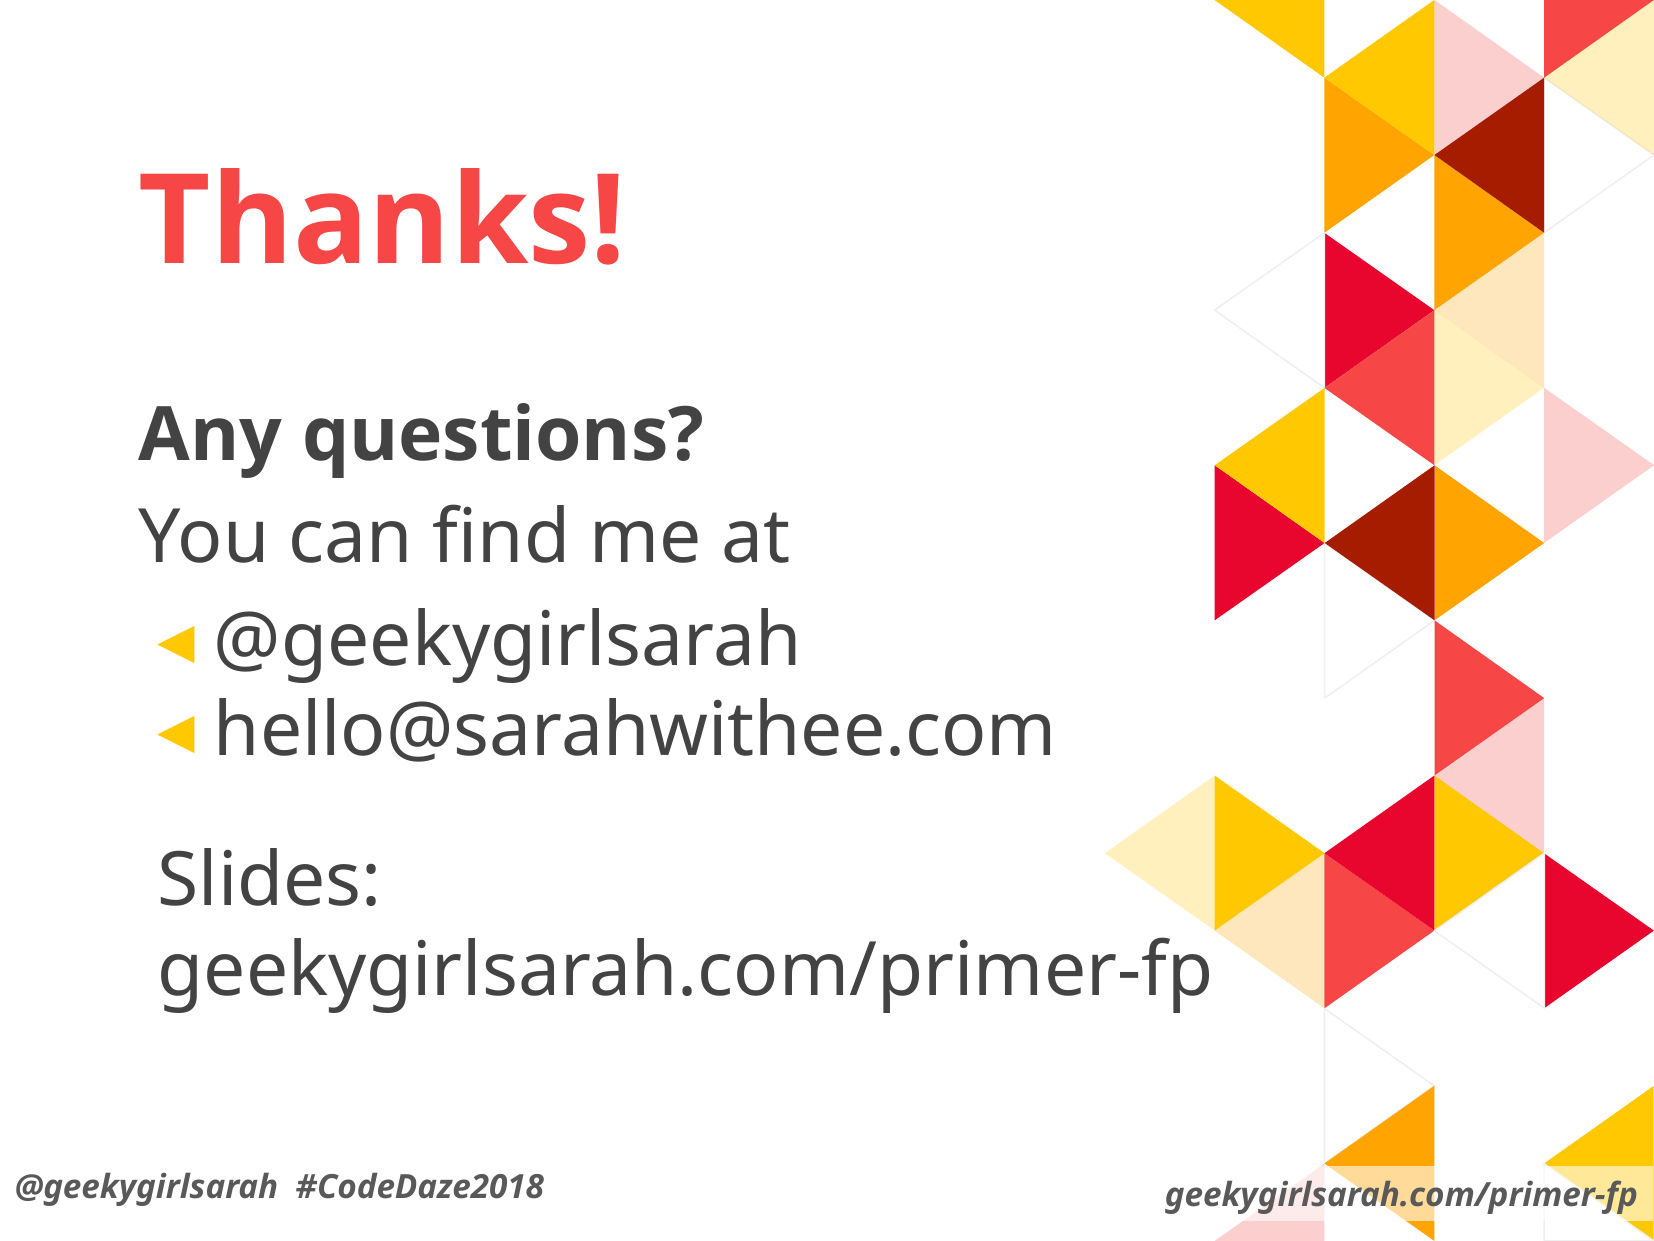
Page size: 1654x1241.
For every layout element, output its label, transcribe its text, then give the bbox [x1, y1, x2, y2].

title Thanks! [124, 74, 840, 304]
subtitle Any questions? You can find me at @geekygirlsarah hello@sarahwithee.com Slides: geekygirlsarah.com/primer-fp [124, 370, 1366, 993]
